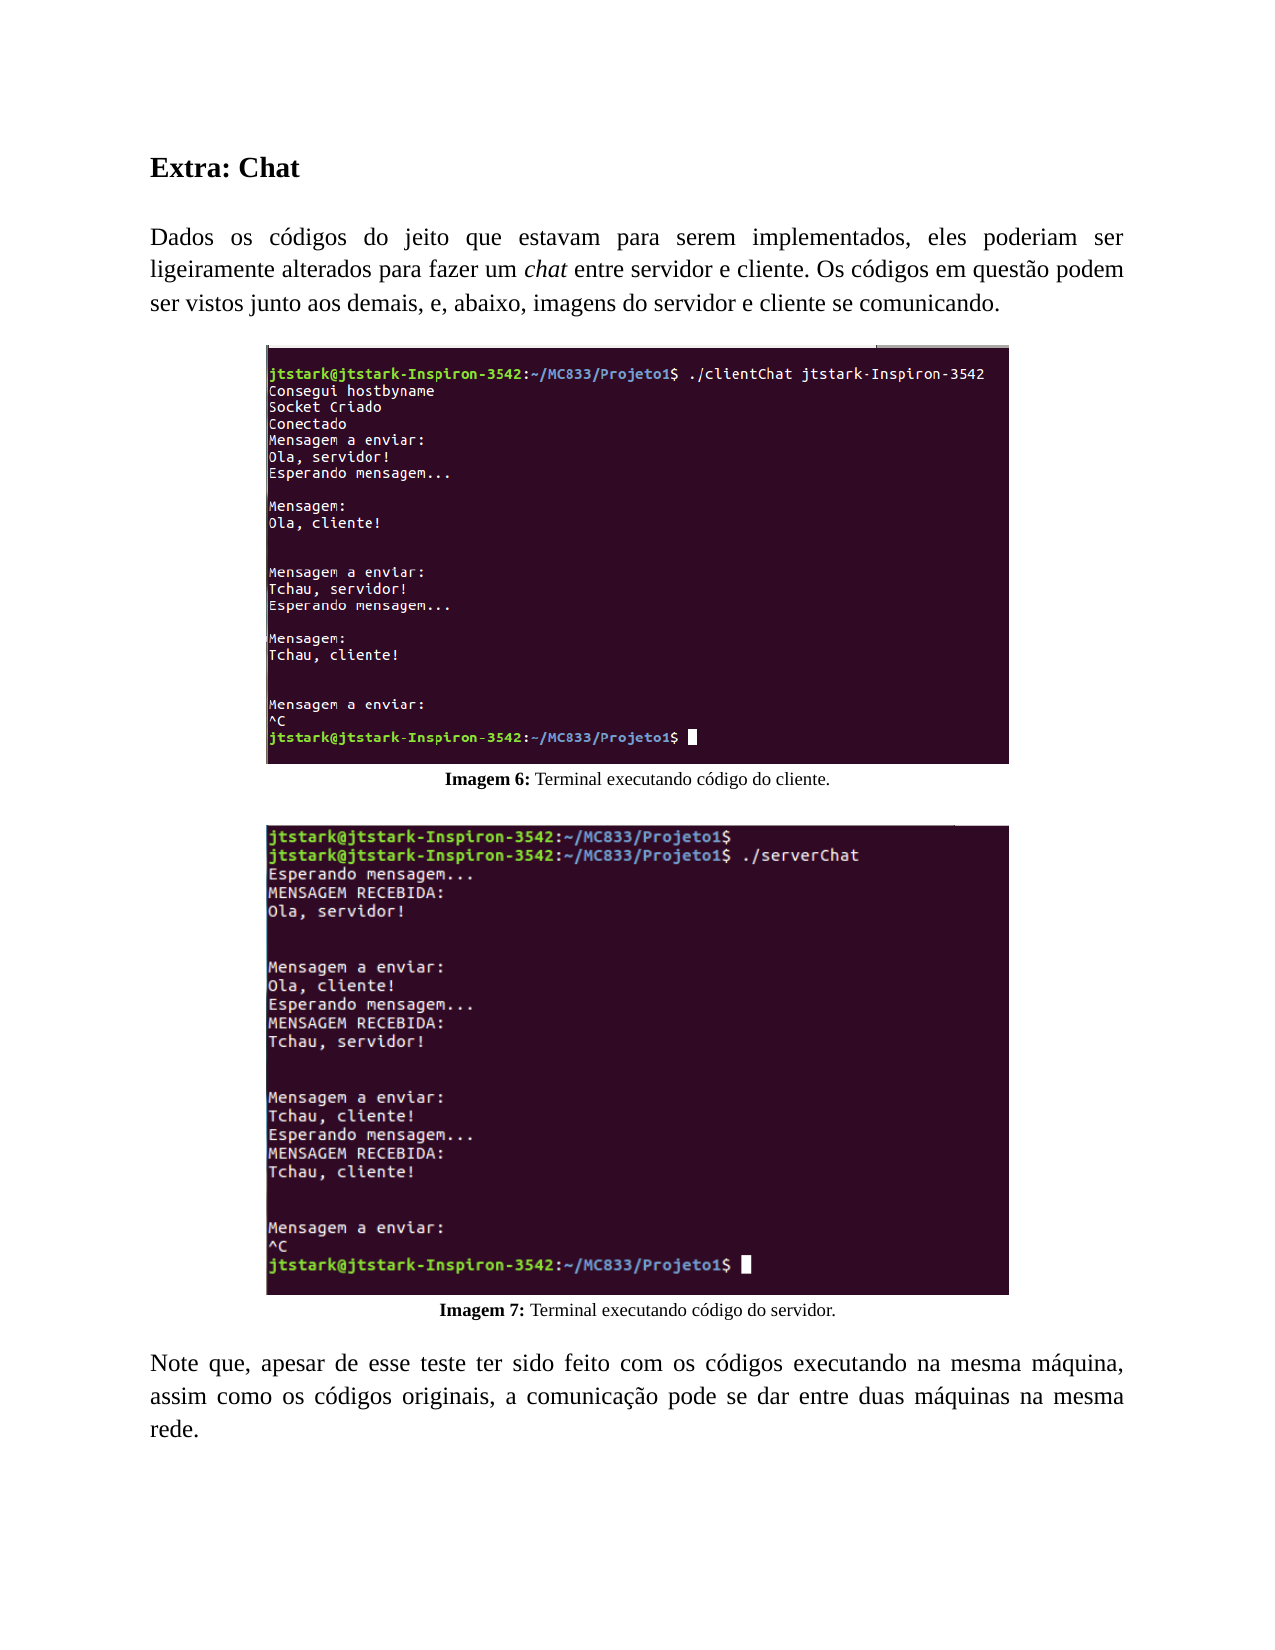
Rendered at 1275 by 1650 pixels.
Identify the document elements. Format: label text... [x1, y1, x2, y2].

picture [266, 825, 536, 1295]
text Imagem 7: Terminal executando código do servidor. [150, 1299, 1125, 1320]
picture [266, 345, 804, 764]
text Extra: Chat [150, 150, 1125, 183]
text Dados os códigos do jeito que estavam para serem implementados, eles poderiam ser ligeiramente alterados para fazer um chat entre servidor e cliente. Os códigos em questão podem ser vistos junto aos demais, e, abaixo, imagens do servidor e cliente se comunicando. [150, 222, 1125, 316]
text Imagem 6: Terminal executando código do cliente. [150, 767, 1125, 789]
text Note que, apesar de esse teste ter sido feito com os códigos executando na mesma máquina, assim como os códigos originais, a comunicação pode se dar entre duas máquinas na mesma rede. [150, 1348, 1125, 1443]
